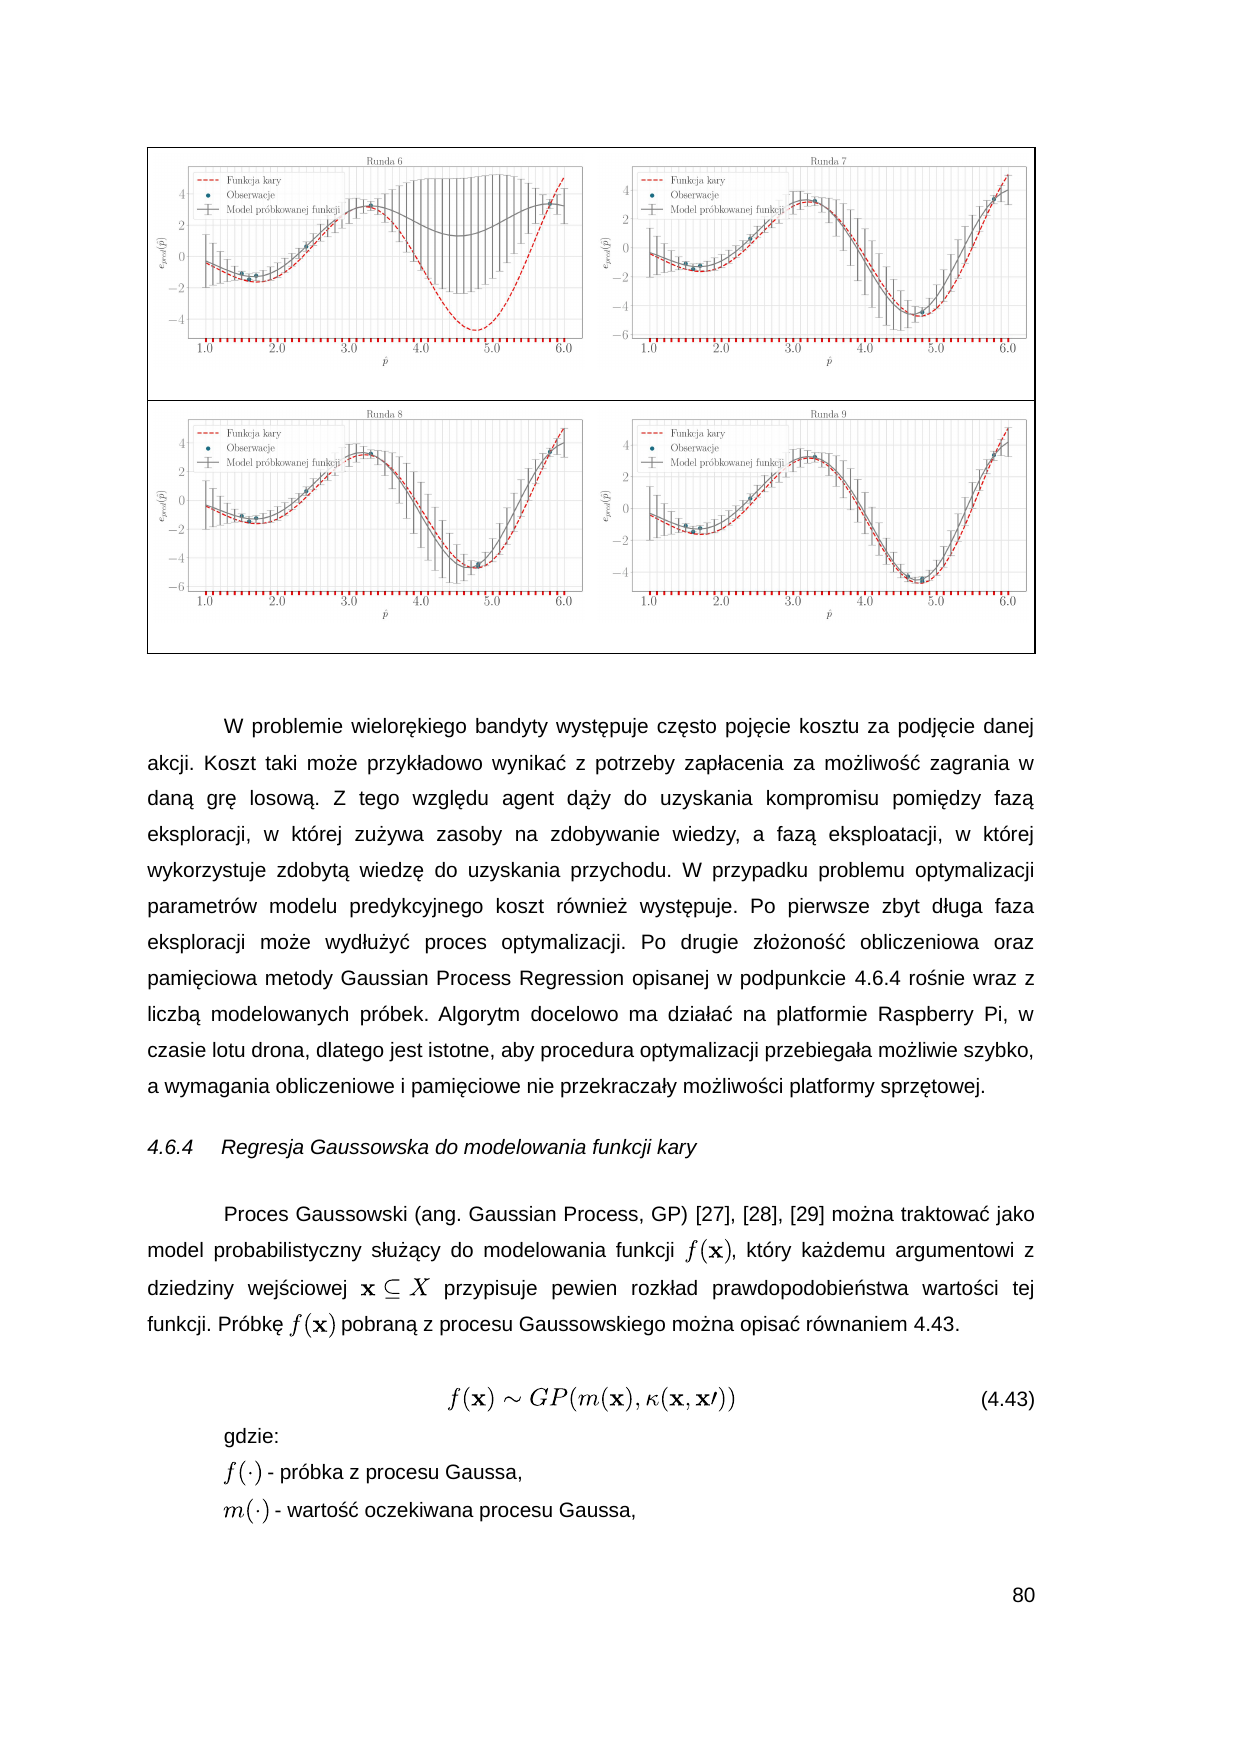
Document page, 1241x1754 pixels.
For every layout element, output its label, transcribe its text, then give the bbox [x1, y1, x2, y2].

text - próbka z procesu Gaussa, [147, 1459, 1035, 1486]
table_cell [591, 401, 1034, 652]
text Proces Gaussowski (ang. Gaussian Process, GP) [27], [28], [29] można traktować jako model probabilistyczny służący do modelowania funkcji , który każdemu argumentowi z dziedziny wejściowej przypisuje pewien rozkład prawdopodobieństwa wartości tej funkcji. Próbkę pobraną z procesu Gaussowskiego można opisać równaniem 4.43. [147, 1202, 1035, 1338]
picture [152, 406, 586, 623]
text [147, 1386, 469, 1412]
table_cell [148, 148, 591, 400]
table_cell [591, 148, 1034, 400]
text W problemie wielorękiego bandyty występuje często pojęcie kosztu za podjęcie danej akcji. Koszt taki może przykładowo wynikać z potrzeby zapłacenia za możliwość zagrania w daną grę losową. Z tego względu agent dąży do uzyskania kompromisu pomiędzy fazą eksploracji, w której zużywa zasoby na zdobywanie wiedzy, a fazą eksploatacji, w której wykorzystuje zdobytą wiedzę do uzyskania przychodu. W przypadku problemu optymalizacji parametrów modelu predykcyjnego koszt również występuje. Po pierwsze zbyt długa faza eksploracji może wydłużyć proces optymalizacji. Po drugie złożoność obliczeniowa oraz pamięciowa metody Gaussian Process Regression opisanej w podpunkcie 4.6.4 rośnie wraz z liczbą modelowanych próbek. Algorytm docelowo ma działać na platformie Raspberry Pi, w czasie lotu drona, dlatego jest istotne, aby procedura optymalizacji przebiegała możliwie szybko, a wymagania obliczeniowe i pamięciowe nie przekraczały możliwości platformy sprzętowej. [147, 714, 1035, 1098]
picture [596, 406, 1030, 623]
text - wartość oczekiwana procesu Gaussa, [264, 1498, 1035, 1524]
text (4.43) [729, 1386, 1035, 1412]
table_cell [148, 401, 591, 652]
text gdzie: [147, 1424, 1035, 1448]
picture [596, 153, 1030, 370]
text [147, 1498, 252, 1524]
subtitle Regresja Gaussowska do modelowania funkcji kary [147, 1135, 1035, 1159]
picture [152, 153, 586, 370]
